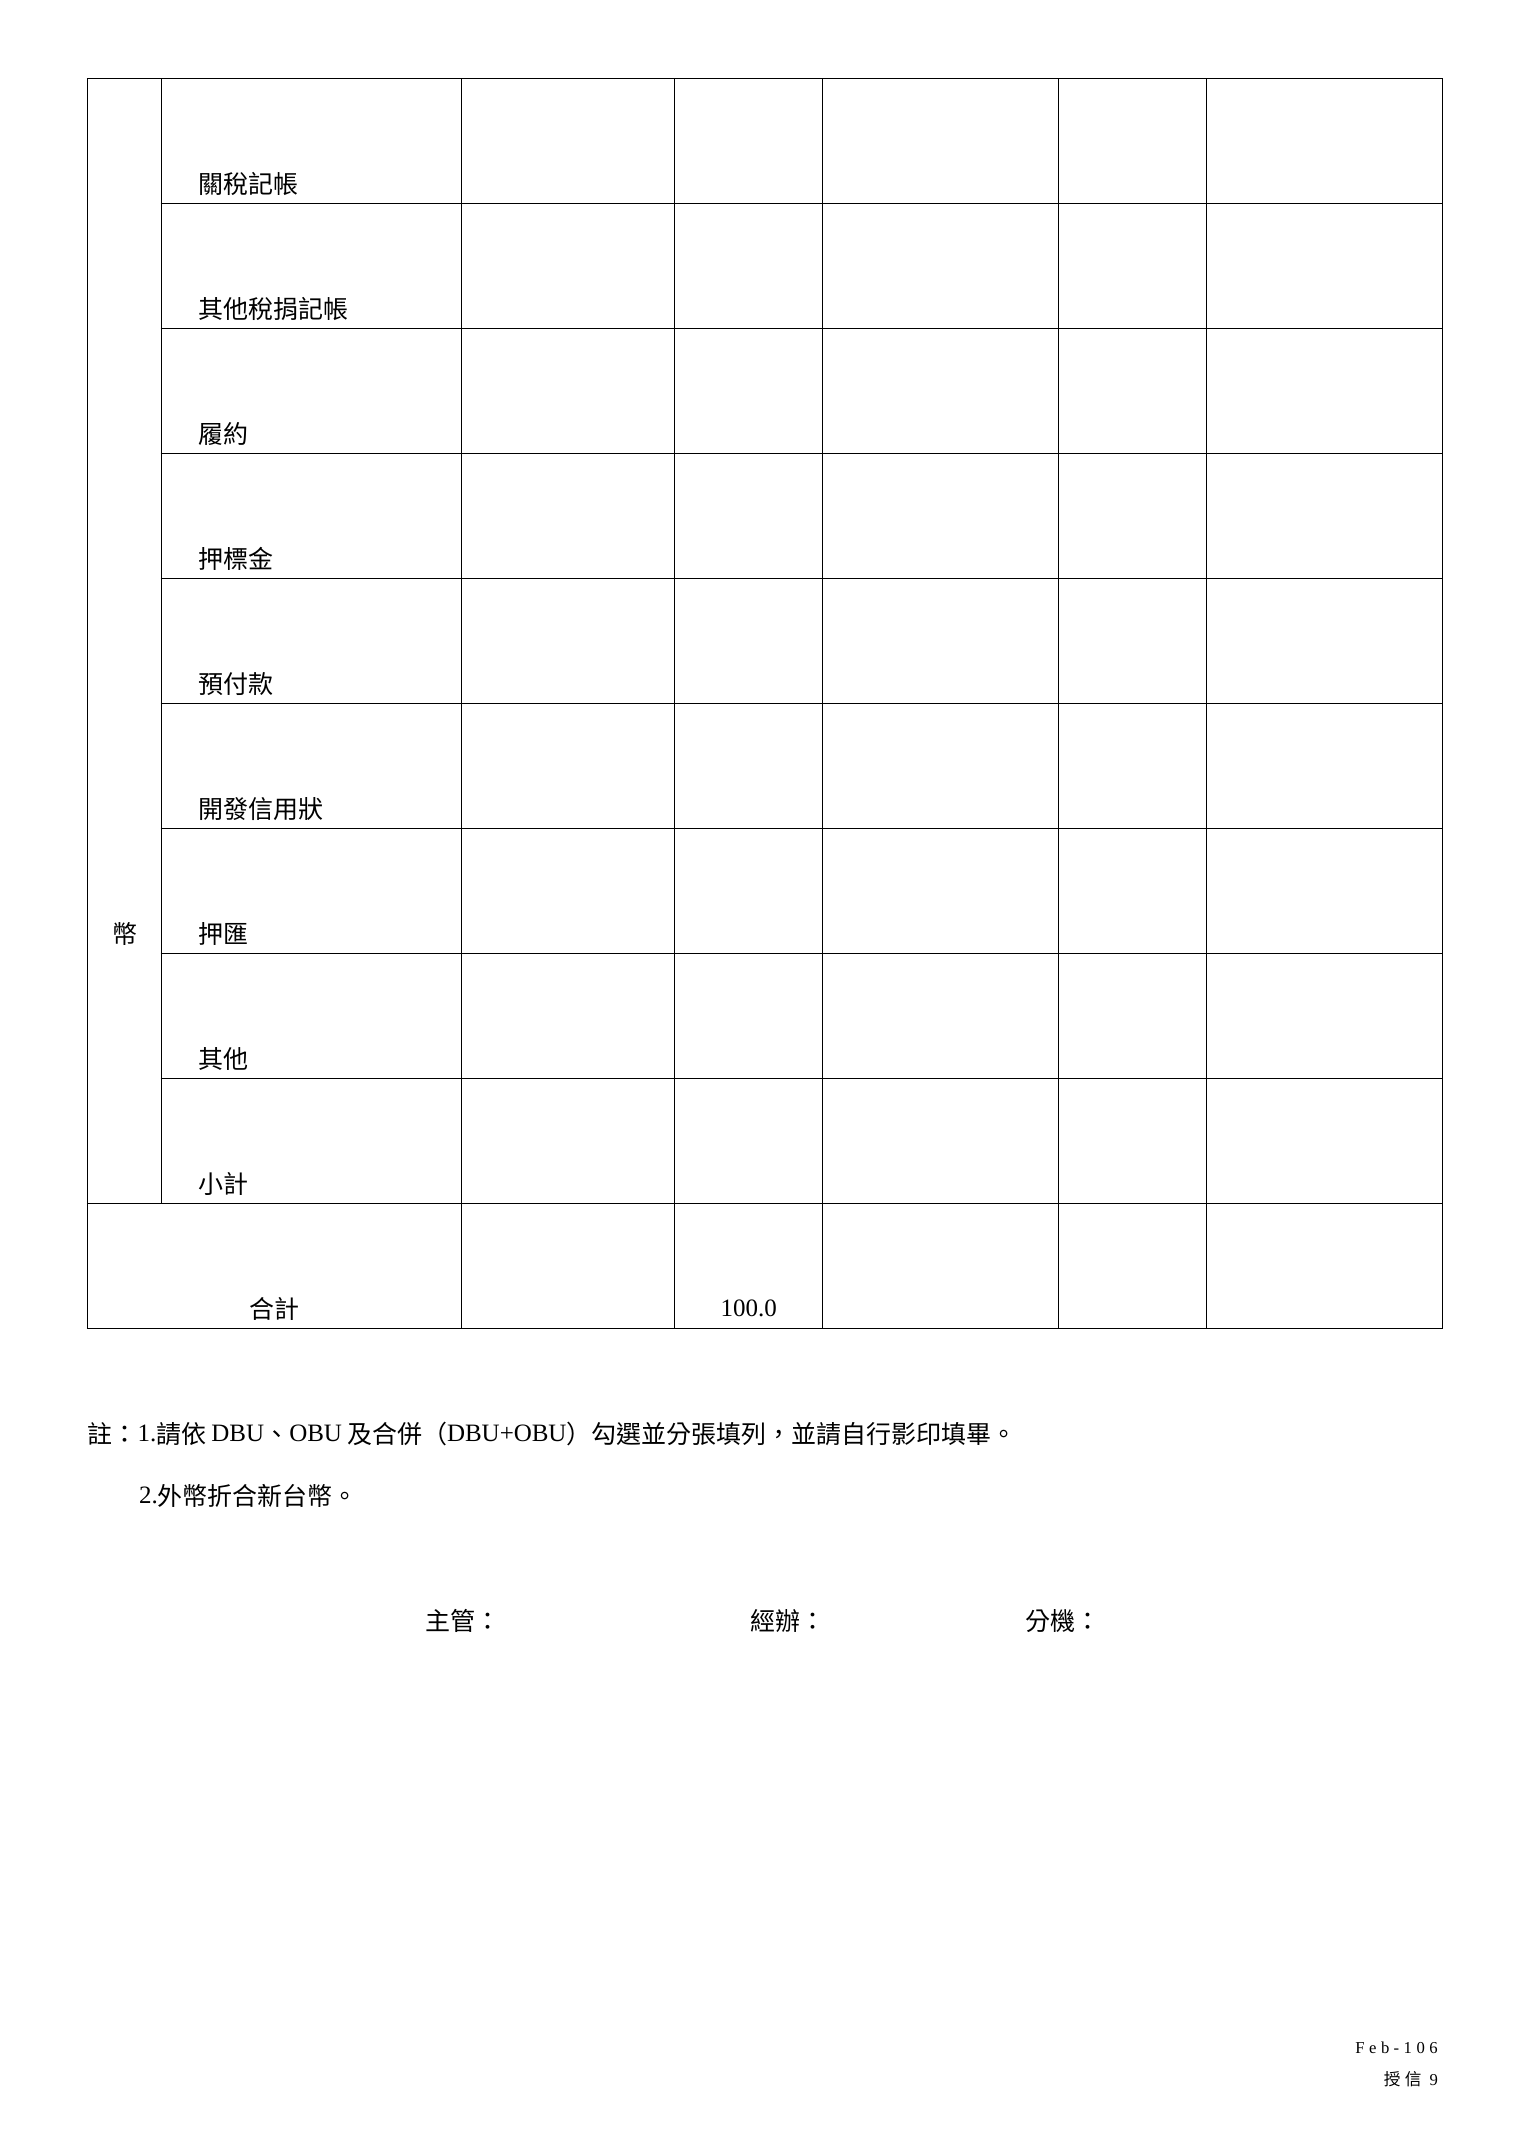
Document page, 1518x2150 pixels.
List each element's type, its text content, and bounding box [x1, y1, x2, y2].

table_cell 押標金 [162, 454, 461, 578]
table_cell 押匯 [162, 829, 461, 953]
table_cell [1059, 329, 1206, 453]
table_cell [462, 704, 674, 828]
table_cell [675, 829, 822, 953]
table_cell [462, 954, 674, 1078]
table_cell 合計 [88, 1204, 461, 1328]
table_cell [823, 704, 1058, 828]
text 註：1.請依DBU、OBU及合併（DBU+OBU）勾選並分張填列，並請自行影印填畢。 [87, 1391, 1437, 1453]
table_cell [1207, 704, 1442, 828]
table_cell [462, 79, 674, 203]
table_cell [675, 204, 822, 328]
table_cell [675, 579, 822, 703]
table_cell 小計 [162, 1079, 461, 1203]
table_cell [462, 1079, 674, 1203]
table_cell [823, 79, 1058, 203]
text 主管： 經辦： 分機： [87, 1578, 1437, 1641]
table_cell [675, 704, 822, 828]
table_cell [1059, 454, 1206, 578]
table_cell [462, 454, 674, 578]
table_cell [1207, 79, 1442, 203]
table_cell [1207, 579, 1442, 703]
table_cell [1207, 204, 1442, 328]
table_cell [1059, 79, 1206, 203]
table_cell [1207, 1079, 1442, 1203]
table_cell [1059, 1204, 1206, 1328]
table_cell 開發信用狀 [162, 704, 461, 828]
table_cell 履約 [162, 329, 461, 453]
table_cell [675, 454, 822, 578]
table_cell [1059, 579, 1206, 703]
table_cell 其他 [162, 954, 461, 1078]
table_cell [675, 79, 822, 203]
table_cell [1059, 829, 1206, 953]
table_cell [823, 829, 1058, 953]
table_cell 預付款 [162, 579, 461, 703]
table_cell [675, 329, 822, 453]
table_cell [1207, 454, 1442, 578]
table_cell [1207, 329, 1442, 453]
table_cell [1059, 204, 1206, 328]
table_cell 幣 [88, 79, 161, 1203]
table_cell 100.0 [675, 1204, 822, 1328]
table_cell [823, 204, 1058, 328]
table_cell [823, 1079, 1058, 1203]
table_cell [462, 829, 674, 953]
table_cell 其他稅捐記帳 [162, 204, 461, 328]
table_cell [1059, 954, 1206, 1078]
table_cell [823, 454, 1058, 578]
table_cell [675, 1079, 822, 1203]
table_cell [1059, 1079, 1206, 1203]
table_cell [823, 954, 1058, 1078]
table_cell 關稅記帳 [162, 79, 461, 203]
table_cell [462, 204, 674, 328]
table_cell [1207, 1204, 1442, 1328]
table_cell [823, 329, 1058, 453]
table_cell [823, 579, 1058, 703]
table_cell [462, 329, 674, 453]
table_cell [1207, 829, 1442, 953]
text 2.外幣折合新台幣。 [139, 1453, 1437, 1516]
table_cell [462, 579, 674, 703]
table_cell [462, 1204, 674, 1328]
table_cell [1207, 954, 1442, 1078]
table_cell [823, 1204, 1058, 1328]
table_cell [1059, 704, 1206, 828]
table_cell [675, 954, 822, 1078]
